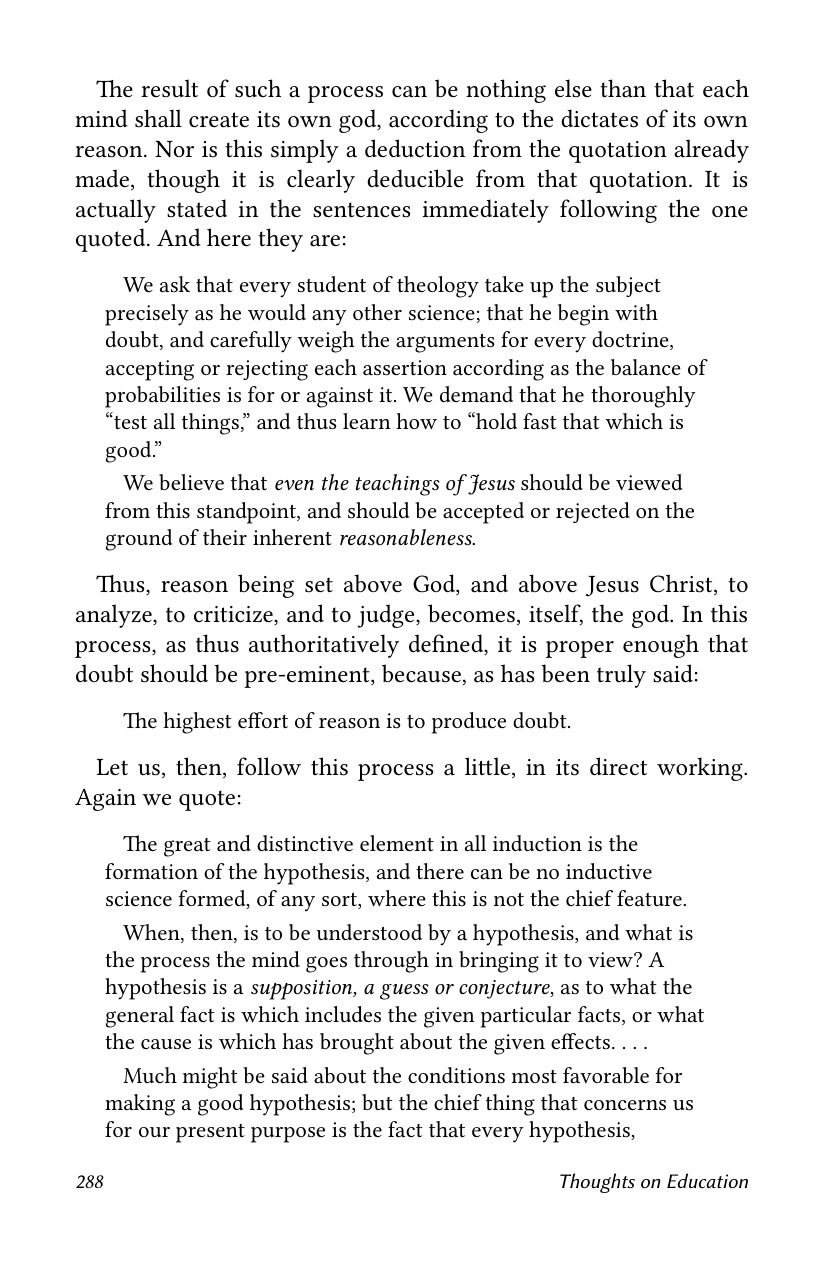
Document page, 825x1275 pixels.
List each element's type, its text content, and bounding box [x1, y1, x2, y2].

text We ask that every student of theology take up the subject precisely as he would any other science; that he begin with doubt, and carefully weigh the arguments for every doctrine, accepting or rejecting each assertion according as the balance of probabilities is for or against it. We demand that he thoroughly “test all things,” and thus learn how to “hold fast that which is good.” [105, 272, 720, 463]
text Let us, then, follow this process a little, in its direct working. Again we quote: [75, 753, 750, 812]
text The result of such a process can be nothing else than that each mind shall create its own god, according to the dictates of its own reason. Nor is this simply a deduction from the quotation already made, though it is clearly deducible from that quotation. It is actually stated in the sentences immediately following the one quoted. And here they are: [75, 75, 750, 253]
text Much might be said about the conditions most favorable for making a good hypothesis; but the chief thing that concerns us for our present purpose is the fact that every hypothesis, [105, 1062, 720, 1143]
text The highest effort of reason is to produce doubt. [105, 708, 720, 734]
text The great and distinctive element in all induction is the formation of the hypothesis, and there can be no inductive science formed, of any sort, where this is not the chief feature. [105, 831, 720, 912]
text We believe that even the teachings of Jesus should be viewed from this standpoint, and should be accepted or rejected on the ground of their inherent reasonableness. [105, 470, 720, 551]
text Thus, reason being set above God, and above Jesus Christ, to analyze, to criticize, and to judge, becomes, itself, the god. In this process, as thus authoritatively defined, it is proper enough that doubt should be pre-eminent, because, as has been truly said: [75, 570, 750, 689]
text When, then, is to be understood by a hypothesis, and what is the process the mind goes through in bringing it to view? A hypothesis is a supposition, a guess or conjecture, as to what the general fact is which includes the given particular facts, or what the cause is which has brought about the given effects. . . . [105, 919, 720, 1055]
